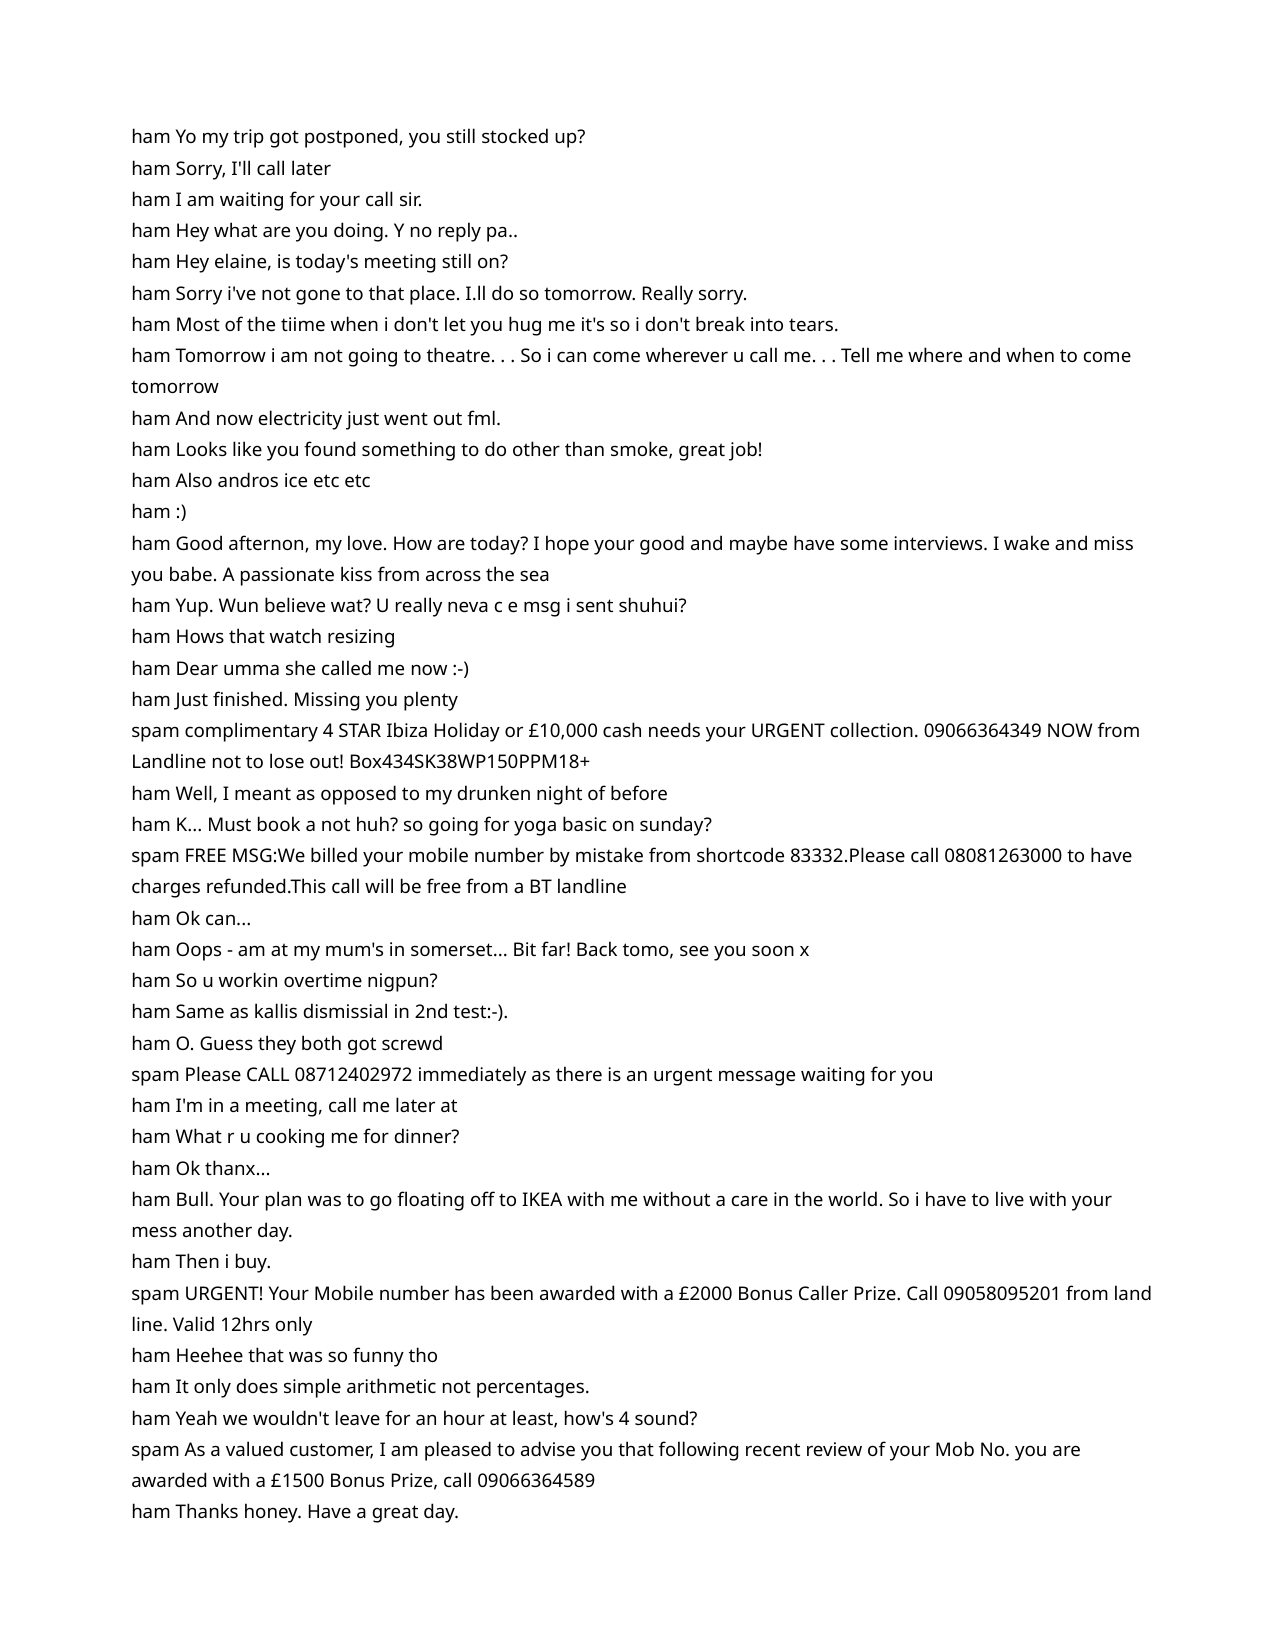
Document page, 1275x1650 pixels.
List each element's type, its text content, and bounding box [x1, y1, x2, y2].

table_cell [118, 274, 131, 306]
table_cell [118, 774, 131, 806]
table_cell ham Tomorrow i am not going to theatre. . . So i can come wherever u call me. . . Tell me where and when to come tomorrow [131, 337, 1157, 399]
table_cell ham I'm in a meeting, call me later at [131, 1087, 1157, 1118]
table_cell ham Sorry i've not gone to that place. I.ll do so tomorrow. Really sorry. [131, 274, 1157, 306]
table_cell ham Bull. Your plan was to go floating off to IKEA with me without a care in the world. So i have to live with your mess another day. [131, 1181, 1157, 1243]
table_cell [118, 1243, 131, 1274]
table_cell ham Good afternon, my love. How are today? I hope your good and maybe have some interviews. I wake and miss you babe. A passionate kiss from across the sea [131, 524, 1157, 587]
table_cell ham Hey elaine, is today's meeting still on? [131, 243, 1157, 274]
table_cell [118, 837, 131, 899]
table_cell ham What r u cooking me for dinner? [131, 1118, 1157, 1149]
table_cell [118, 899, 131, 931]
table_cell ham Just finished. Missing you plenty [131, 681, 1157, 712]
table_cell [118, 649, 131, 681]
table_cell [118, 431, 131, 462]
table_cell [118, 1337, 131, 1368]
table_cell [118, 181, 131, 212]
table_cell ham Thanks honey. Have a great day. [131, 1493, 1157, 1524]
table_cell [118, 1274, 131, 1337]
table_cell ham Then i buy. [131, 1243, 1157, 1274]
table_cell ham Ok thanx... [131, 1149, 1157, 1181]
table_cell [118, 493, 131, 524]
table_cell [118, 681, 131, 712]
table_cell ham Yup. Wun believe wat? U really neva c e msg i sent shuhui? [131, 587, 1157, 618]
table_cell [118, 587, 131, 618]
table_cell spam FREE MSG:We billed your mobile number by mistake from shortcode 83332.Please call 08081263000 to have charges refunded.This call will be free from a BT landline [131, 837, 1157, 899]
table_cell ham So u workin overtime nigpun? [131, 962, 1157, 993]
table_cell [118, 149, 131, 181]
table_cell [118, 1056, 131, 1087]
table_cell [118, 118, 131, 149]
table_cell [118, 1087, 131, 1118]
table_cell ham I am waiting for your call sir. [131, 181, 1157, 212]
table_cell ham It only does simple arithmetic not percentages. [131, 1368, 1157, 1399]
table_cell [118, 1399, 131, 1431]
table_cell spam Please CALL 08712402972 immediately as there is an urgent message waiting for you [131, 1056, 1157, 1087]
table_cell [118, 1368, 131, 1399]
table_cell [118, 524, 131, 587]
table_cell ham Heehee that was so funny tho [131, 1337, 1157, 1368]
table_cell [118, 1024, 131, 1056]
table_cell [118, 931, 131, 962]
table_cell spam complimentary 4 STAR Ibiza Holiday or £10,000 cash needs your URGENT collection. 09066364349 NOW from Landline not to lose out! Box434SK38WP150PPM18+ [131, 712, 1157, 774]
table_cell ham Ok can... [131, 899, 1157, 931]
table_cell [118, 962, 131, 993]
table_cell ham And now electricity just went out fml. [131, 399, 1157, 431]
table_cell ham Looks like you found something to do other than smoke, great job! [131, 431, 1157, 462]
table_cell ham Oops - am at my mum's in somerset... Bit far! Back tomo, see you soon x [131, 931, 1157, 962]
table_cell [118, 993, 131, 1024]
table_cell ham :) [131, 493, 1157, 524]
table_cell ham Most of the tiime when i don't let you hug me it's so i don't break into tears. [131, 306, 1157, 337]
table_cell [118, 243, 131, 274]
table_cell [118, 1149, 131, 1181]
table_cell [118, 462, 131, 493]
table_cell [118, 212, 131, 243]
table_cell ham Hows that watch resizing [131, 618, 1157, 649]
table_cell ham Also andros ice etc etc [131, 462, 1157, 493]
table_cell [118, 806, 131, 837]
table_cell [118, 712, 131, 774]
table_cell [118, 1493, 131, 1524]
table_cell ham Yo my trip got postponed, you still stocked up? [131, 118, 1157, 149]
table_cell ham K... Must book a not huh? so going for yoga basic on sunday? [131, 806, 1157, 837]
table_cell [118, 1181, 131, 1243]
table_cell ham Sorry, I'll call later [131, 149, 1157, 181]
table_cell ham Hey what are you doing. Y no reply pa.. [131, 212, 1157, 243]
table_cell ham Yeah we wouldn't leave for an hour at least, how's 4 sound? [131, 1399, 1157, 1431]
table_cell [118, 618, 131, 649]
table_cell ham Dear umma she called me now :-) [131, 649, 1157, 681]
table_cell [118, 399, 131, 431]
table_cell [118, 1118, 131, 1149]
table_cell spam URGENT! Your Mobile number has been awarded with a £2000 Bonus Caller Prize. Call 09058095201 from land line. Valid 12hrs only [131, 1274, 1157, 1337]
table_cell [118, 337, 131, 399]
table_cell ham O. Guess they both got screwd [131, 1024, 1157, 1056]
table_cell [118, 306, 131, 337]
table_cell ham Same as kallis dismissial in 2nd test:-). [131, 993, 1157, 1024]
table_cell ham Well, I meant as opposed to my drunken night of before [131, 774, 1157, 806]
table_cell [118, 1431, 131, 1493]
table_cell spam As a valued customer, I am pleased to advise you that following recent review of your Mob No. you are awarded with a £1500 Bonus Prize, call 09066364589 [131, 1431, 1157, 1493]
